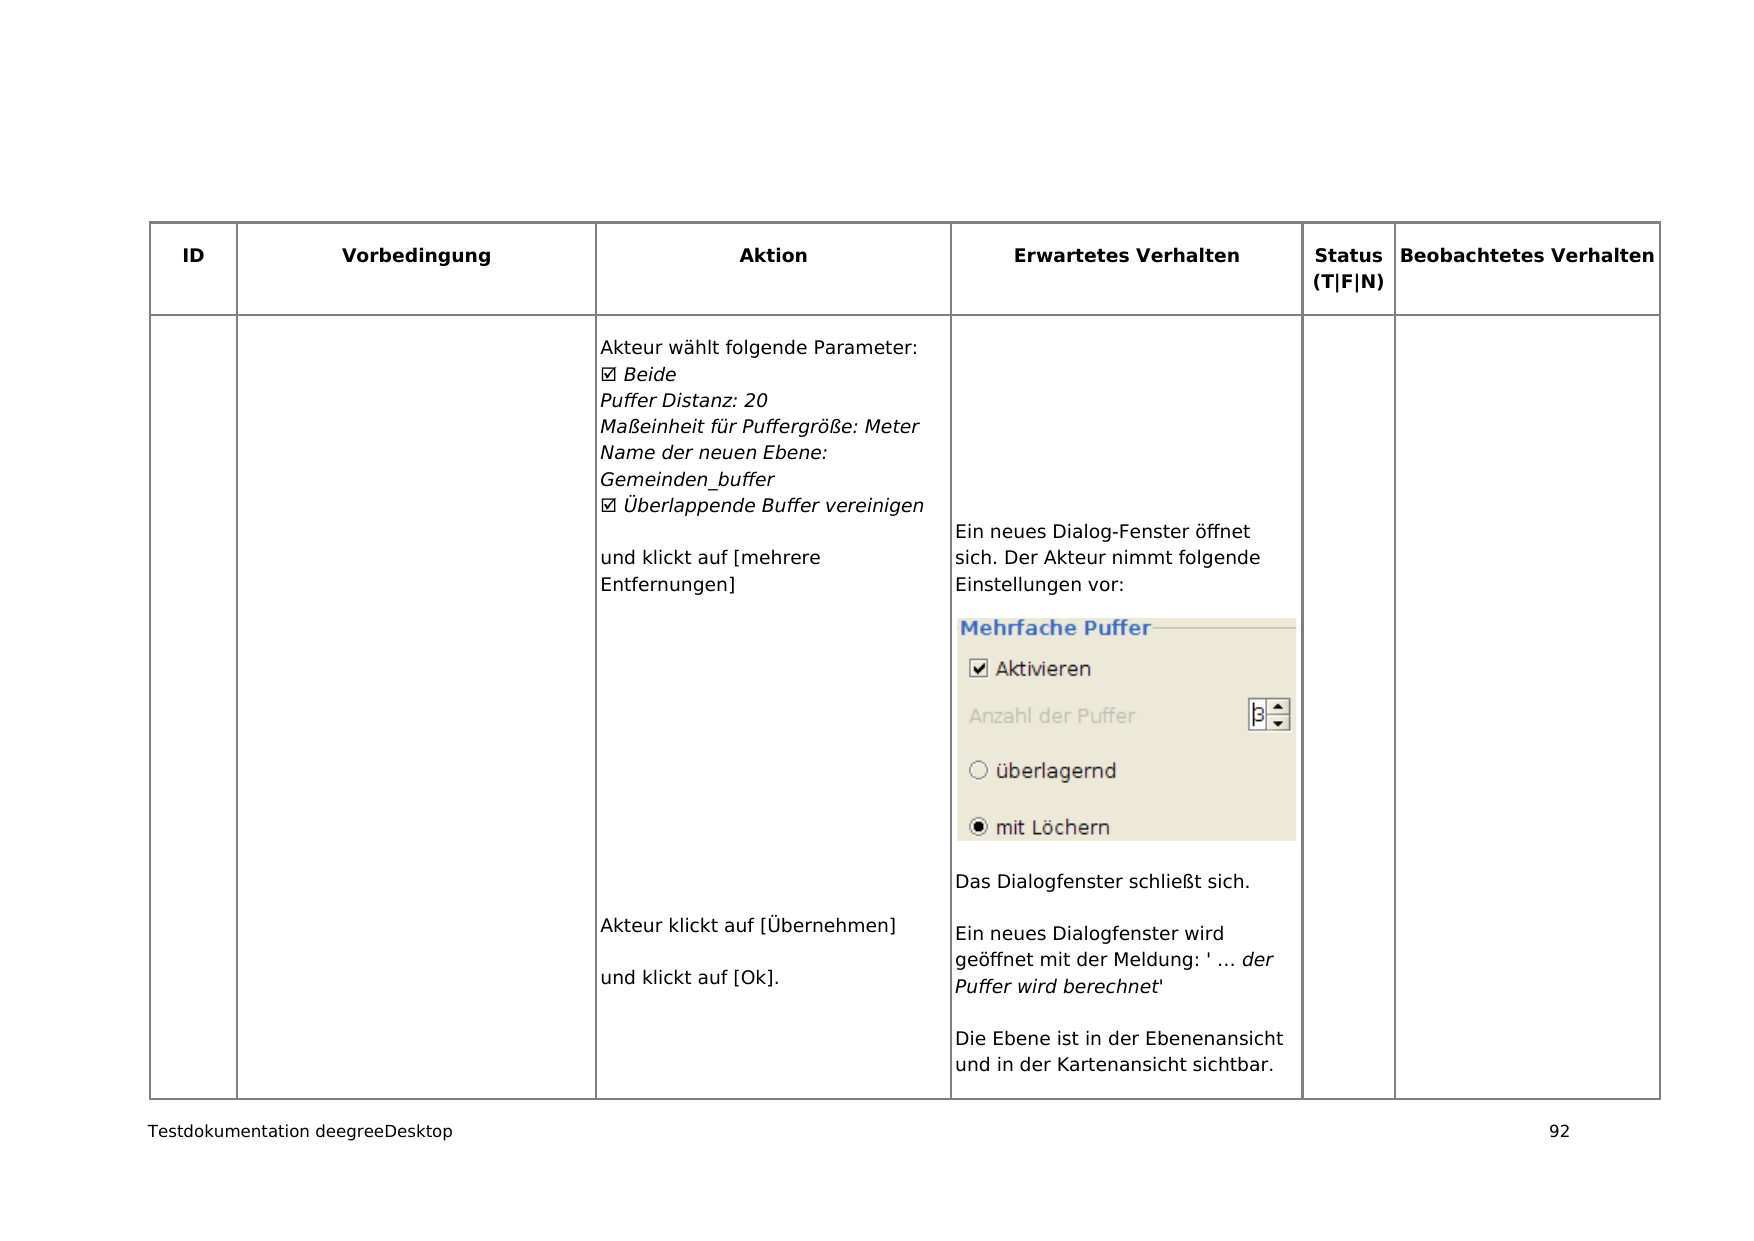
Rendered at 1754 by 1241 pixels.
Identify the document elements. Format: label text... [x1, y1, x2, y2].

table_header Aktion [597, 224, 950, 314]
table_header ID [151, 224, 236, 314]
table_cell [151, 316, 236, 1098]
table_header Erwartetes Verhalten [952, 224, 1301, 314]
table_header Vorbedingung [238, 224, 595, 314]
table_cell [1396, 316, 1659, 1098]
table_cell Ein neues Dialog-Fenster öffnet sich. Der Akteur nimmt folgende Einstellungen vor: Das Dialogfenster schließt sich. Ein neues Dialogfenster wird geöffnet mit der Meldung: ' … der Puffer wird berechnet' Die Ebene ist in der Ebenenansicht und in der Kartenansicht sichtbar. [952, 316, 1301, 1098]
table_cell [1304, 316, 1394, 1098]
table_header Beobachtetes Verhalten [1396, 224, 1659, 314]
table_cell Akteur wählt folgende Parameter:  Beide Puffer Distanz: 20 Maßeinheit für Puffergröße: Meter Name der neuen Ebene: Gemeinden_buffer  Überlappende Buffer vereinigen und klickt auf [mehrere Entfernungen] Akteur klickt auf [Übernehmen] und klickt auf [Ok]. [597, 316, 950, 1098]
table_cell [238, 316, 595, 1098]
picture [957, 618, 1297, 841]
table_header Status (T|F|N) [1304, 224, 1394, 314]
